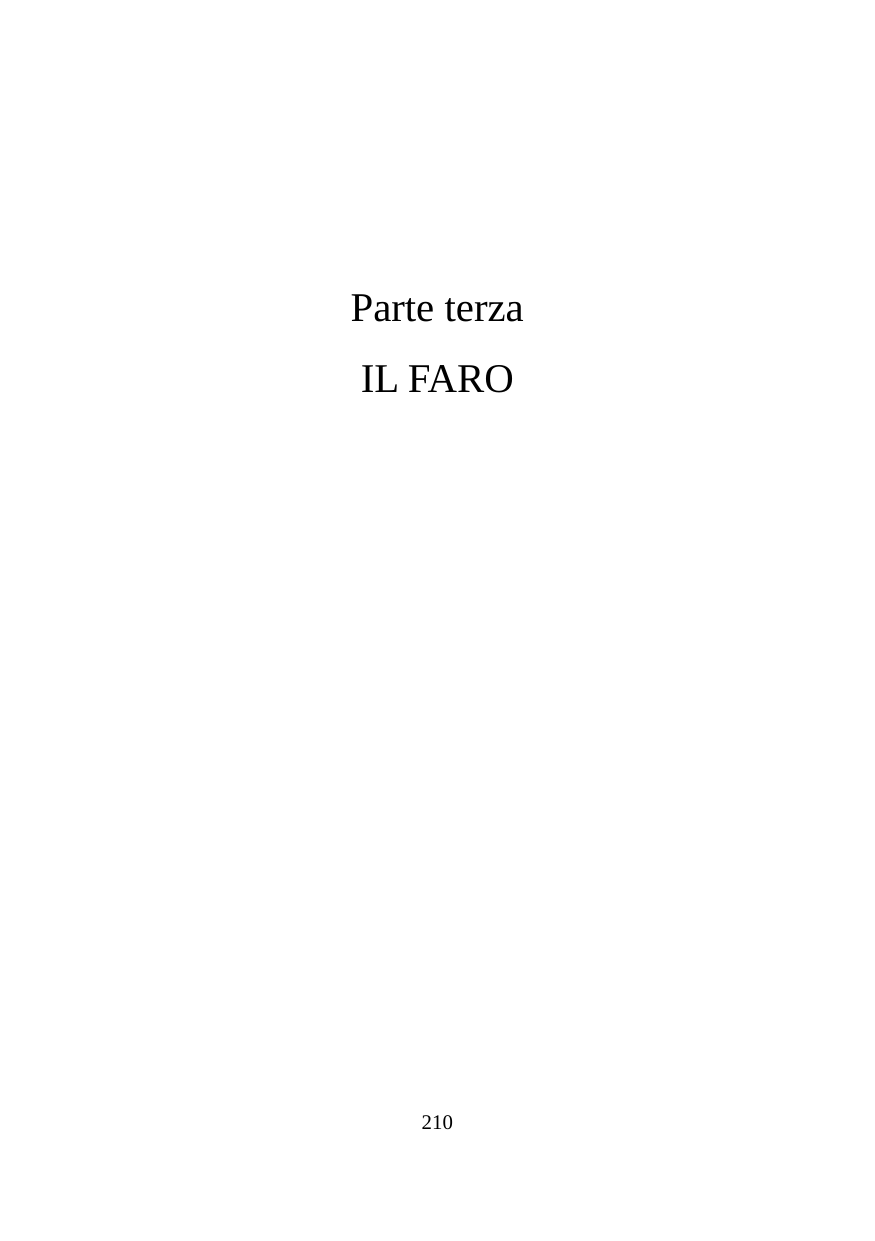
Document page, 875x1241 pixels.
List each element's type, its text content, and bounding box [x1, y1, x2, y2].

subtitle Parte terza IL FARO [106, 283, 768, 401]
